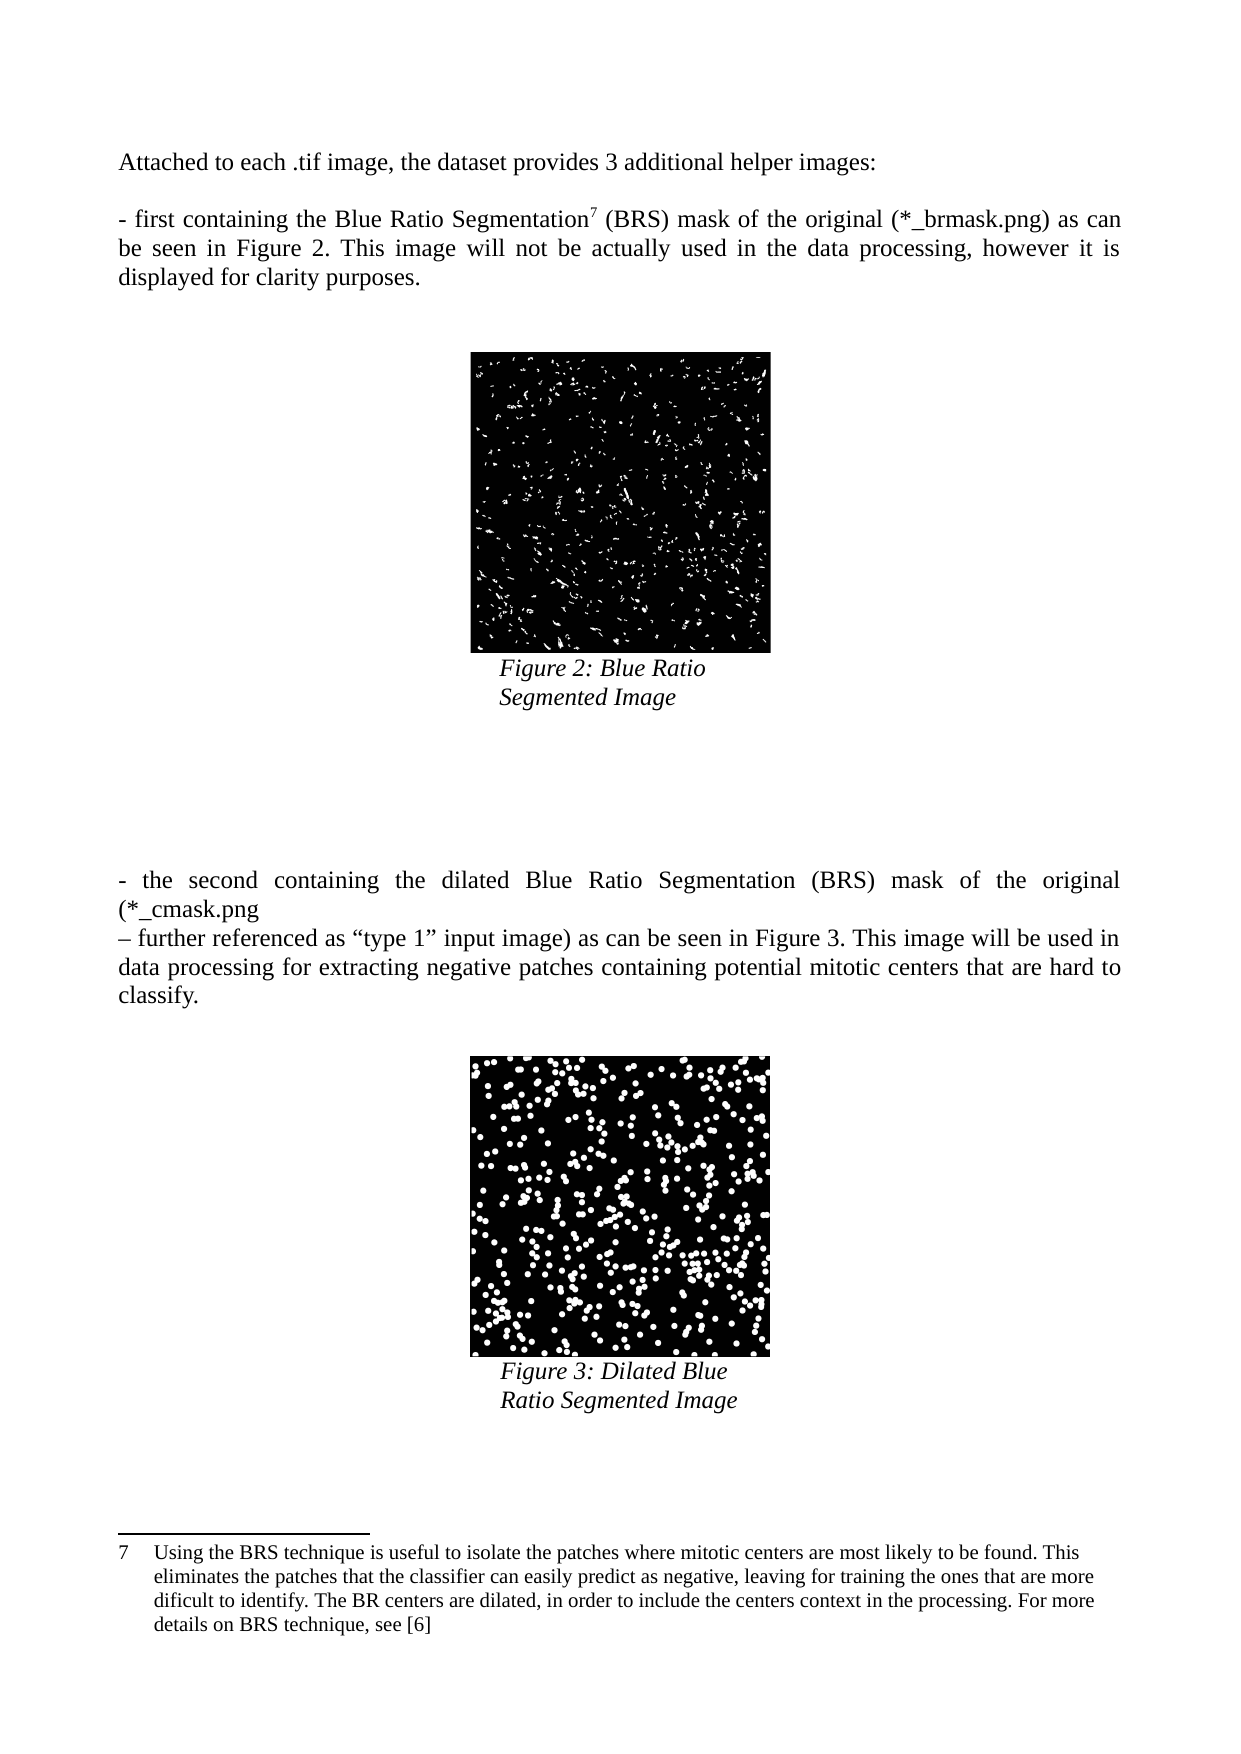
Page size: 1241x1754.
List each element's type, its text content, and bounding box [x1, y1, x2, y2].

text Figure 3: Dilated Blue Ratio Segmented Image [500, 1357, 740, 1414]
picture [470, 1056, 770, 1357]
text – further referenced as “type 1” input image) as can be seen in Figure 3. This image will be used in data processing for extracting negative patches containing potential mitotic centers that are hard to classify. [118, 923, 1122, 1009]
text - first containing the Blue Ratio Segmentation (BRS) mask of the original (*_brmask.png) as can be seen in Figure 2. This image will not be actually used in the data processing, however it is displayed for clarity purposes. [118, 204, 1122, 291]
text Figure 2: Blue Ratio Segmented Image [499, 653, 742, 710]
text Using the BRS technique is useful to isolate the patches where mitotic centers are most likely to be found. This eliminates the patches that the classifier can easily predict as negative, leaving for training the ones that are more dificult to identify. The BR centers are dilated, in order to include the centers context in the processing. For more details on BRS technique, see [6] [118, 1539, 1122, 1636]
text - the second containing the dilated Blue Ratio Segmentation (BRS) mask of the original (*_cmask.png [118, 866, 1122, 923]
text Attached to each .tif image, the dataset provides 3 additional helper images: [118, 147, 1122, 176]
picture [470, 352, 771, 653]
